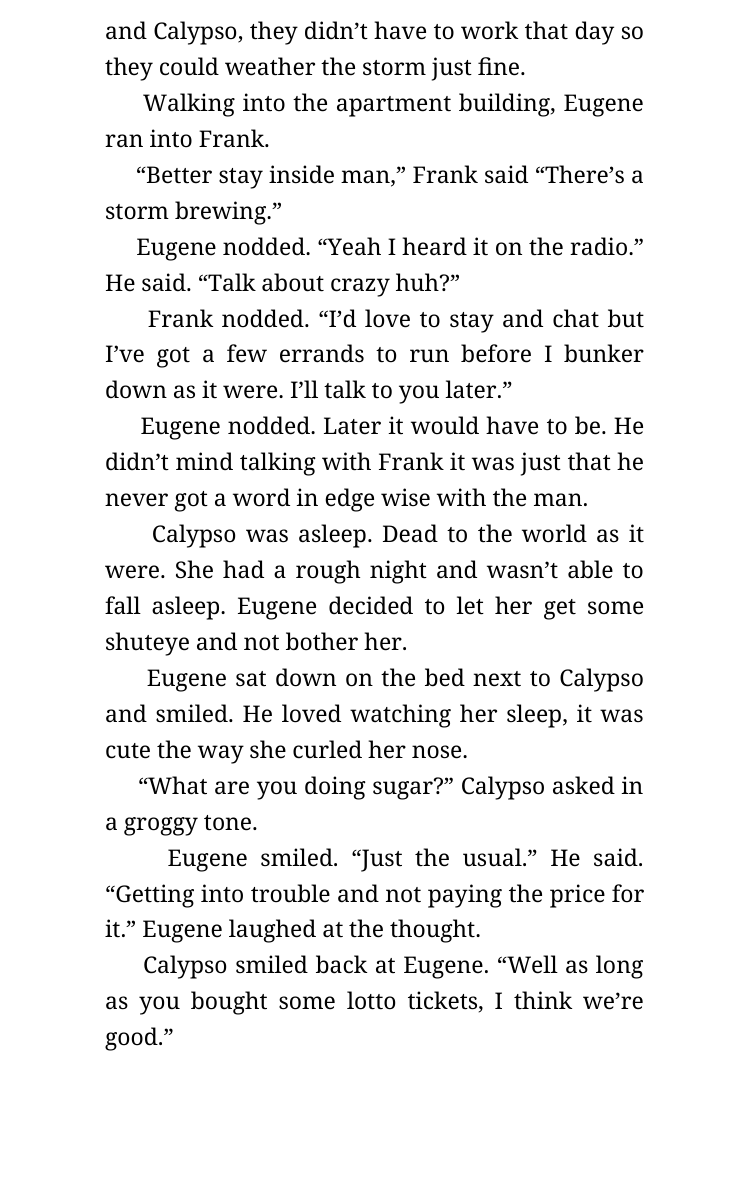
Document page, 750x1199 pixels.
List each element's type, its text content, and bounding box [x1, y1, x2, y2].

text Eugene smiled. “Just the usual.” He said. “Getting into trouble and not paying the price for it.” Eugene laughed at the thought. [105, 842, 645, 945]
text and Calypso, they didn’t have to work that day so they could weather the storm just fine. [105, 15, 645, 82]
text Calypso smiled back at Eugene. “Well as long as you bought some lotto tickets, I think we’re good.” [105, 949, 645, 1052]
text Walking into the apartment building, Eugene ran into Frank. [105, 87, 645, 154]
text Calypso was asleep. Dead to the world as it were. She had a rough night and wasn’t able to fall asleep. Eugene decided to let her get some shuteye and not bother her. [105, 518, 645, 657]
text “Better stay inside man,” Frank said “There’s a storm brewing.” [105, 159, 645, 226]
text Eugene nodded. Later it would have to be. He didn’t mind talking with Frank it was just that he never got a word in edge wise with the man. [105, 410, 645, 513]
text Eugene nodded. “Yeah I heard it on the radio.” He said. “Talk about crazy huh?” [105, 231, 645, 298]
text Frank nodded. “I’d love to stay and chat but I’ve got a few errands to run before I bunker down as it were. I’ll talk to you later.” [105, 302, 645, 406]
text “What are you doing sugar?” Calypso asked in a groggy tone. [105, 770, 645, 837]
text Eugene sat down on the bed next to Calypso and smiled. He loved watching her sleep, it was cute the way she curled her nose. [105, 662, 645, 765]
